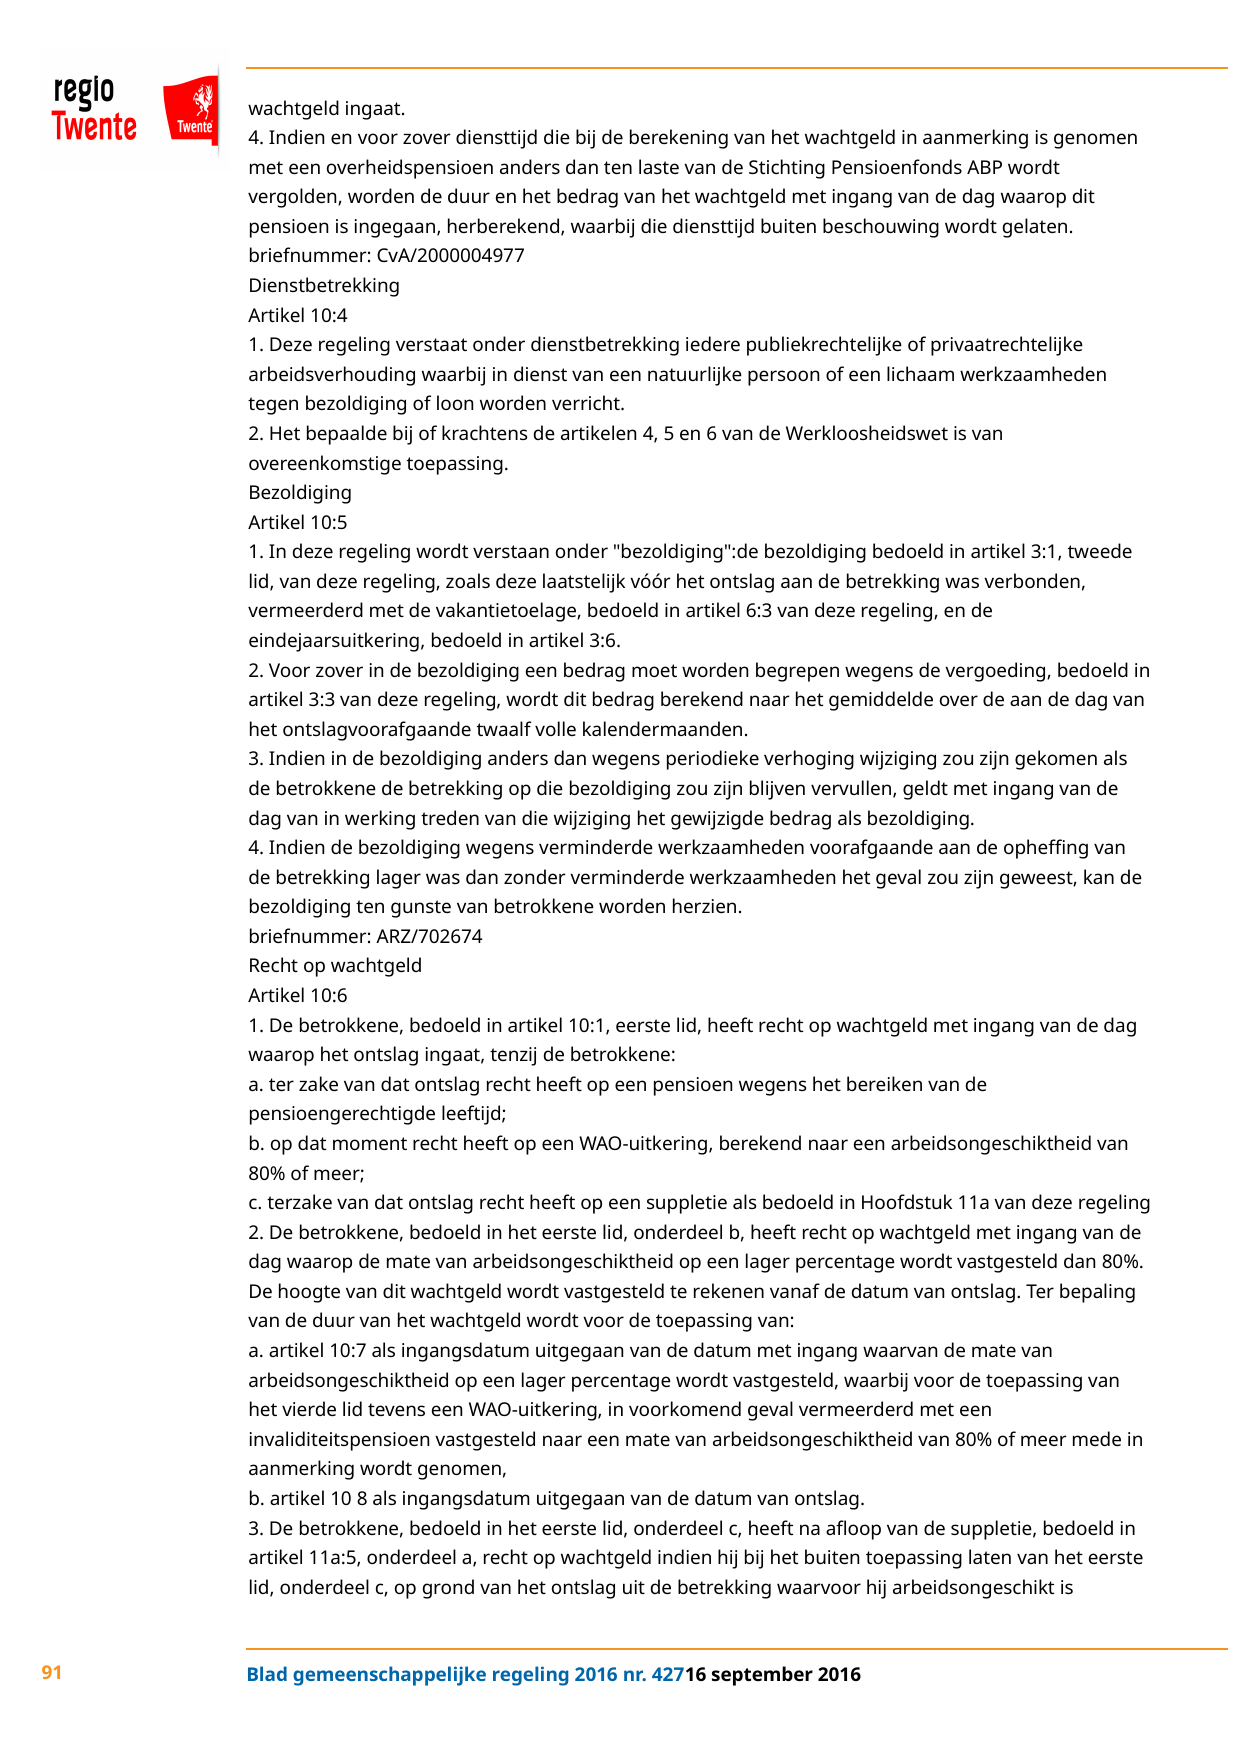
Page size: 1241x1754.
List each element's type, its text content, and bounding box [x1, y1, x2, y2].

text b. op dat moment recht heeft op een WAO-uitkering, berekend naar een arbeidsongeschiktheid van 80% of meer; [248, 1130, 1152, 1186]
text b. artikel 10 8 als ingangsdatum uitgegaan van de datum van ontslag. [248, 1485, 1152, 1511]
text Dienstbetrekking [248, 272, 1152, 298]
text 3. De betrokkene, bedoeld in het eerste lid, onderdeel c, heeft na afloop van de suppletie, bedoeld in artikel 11a:5, onderdeel a, recht op wachtgeld indien hij bij het buiten toepassing laten van het eerste lid, onderdeel c, op grond van het ontslag uit de betrekking waarvoor hij arbeidsongeschikt is [248, 1515, 1152, 1600]
text a. artikel 10:7 als ingangsdatum uitgegaan van de datum met ingang waarvan de mate van arbeidsongeschiktheid op een lager percentage wordt vastgesteld, waarbij voor de toepassing van het vierde lid tevens een WAO-uitkering, in voorkomend geval vermeerderd met een invaliditeitspensioen vastgesteld naar een mate van arbeidsongeschiktheid van 80% of meer mede in aanmerking wordt genomen, [248, 1337, 1152, 1481]
text wachtgeld ingaat. [248, 95, 1152, 121]
text 1. De betrokkene, bedoeld in artikel 10:1, eerste lid, heeft recht op wachtgeld met ingang van de dag waarop het ontslag ingaat, tenzij de betrokkene: [248, 1012, 1152, 1067]
text a. ter zake van dat ontslag recht heeft op een pensioen wegens het bereiken van de pensioengerechtigde leeftijd; [248, 1071, 1152, 1126]
text Artikel 10:4 [248, 302, 1152, 328]
text Artikel 10:5 [248, 509, 1152, 535]
text Artikel 10:6 [248, 982, 1152, 1008]
text 4. Indien de bezoldiging wegens verminderde werkzaamheden voorafgaande aan de opheffing van de betrekking lager was dan zonder verminderde werkzaamheden het geval zou zijn geweest, kan de bezoldiging ten gunste van betrokkene worden herzien. [248, 834, 1152, 919]
text 2. De betrokkene, bedoeld in het eerste lid, onderdeel b, heeft recht op wachtgeld met ingang van de dag waarop de mate van arbeidsongeschiktheid op een lager percentage wordt vastgesteld dan 80%. De hoogte van dit wachtgeld wordt vastgesteld te rekenen vanaf de datum van ontslag. Ter bepaling van de duur van het wachtgeld wordt voor de toepassing van: [248, 1219, 1152, 1333]
text 1. In deze regeling wordt verstaan onder "bezoldiging":de bezoldiging bedoeld in artikel 3:1, tweede lid, van deze regeling, zoals deze laatstelijk vóór het ontslag aan de betrekking was verbonden, vermeerderd met de vakantietoelage, bedoeld in artikel 6:3 van deze regeling, en de eindejaarsuitkering, bedoeld in artikel 3:6. [248, 538, 1152, 653]
text 4. Indien en voor zover diensttijd die bij de berekening van het wachtgeld in aanmerking is genomen met een overheidspensioen anders dan ten laste van de Stichting Pensioenfonds ABP wordt vergolden, worden de duur en het bedrag van het wachtgeld met ingang van de dag waarop dit pensioen is ingegaan, herberekend, waarbij die diensttijd buiten beschouwing wordt gelaten. [248, 124, 1152, 239]
text c. terzake van dat ontslag recht heeft op een suppletie als bedoeld in Hoofdstuk 11a van deze regeling [248, 1189, 1152, 1215]
text 3. Indien in de bezoldiging anders dan wegens periodieke verhoging wijziging zou zijn gekomen als de betrokkene de betrekking op die bezoldiging zou zijn blijven vervullen, geldt met ingang van de dag van in werking treden van die wijziging het gewijzigde bedrag als bezoldiging. [248, 746, 1152, 831]
text 1. Deze regeling verstaat onder dienstbetrekking iedere publiekrechtelijke of privaatrechtelijke arbeidsverhouding waarbij in dienst van een natuurlijke persoon of een lichaam werkzaamheden tegen bezoldiging of loon worden verricht. [248, 331, 1152, 416]
text Bezoldiging [248, 479, 1152, 505]
text briefnummer: CvA/2000004977 [248, 243, 1152, 268]
text briefnummer: ARZ/702674 [248, 923, 1152, 949]
text Recht op wachtgeld [248, 953, 1152, 978]
text 2. Voor zover in de bezoldiging een bedrag moet worden begrepen wegens de vergoeding, bedoeld in artikel 3:3 van deze regeling, wordt dit bedrag berekend naar het gemiddelde over de aan de dag van het ontslagvoorafgaande twaalf volle kalendermaanden. [248, 657, 1152, 742]
picture [41, 47, 231, 172]
text 2. Het bepaalde bij of krachtens de artikelen 4, 5 en 6 van de Werkloosheidswet is van overeenkomstige toepassing. [248, 420, 1152, 476]
